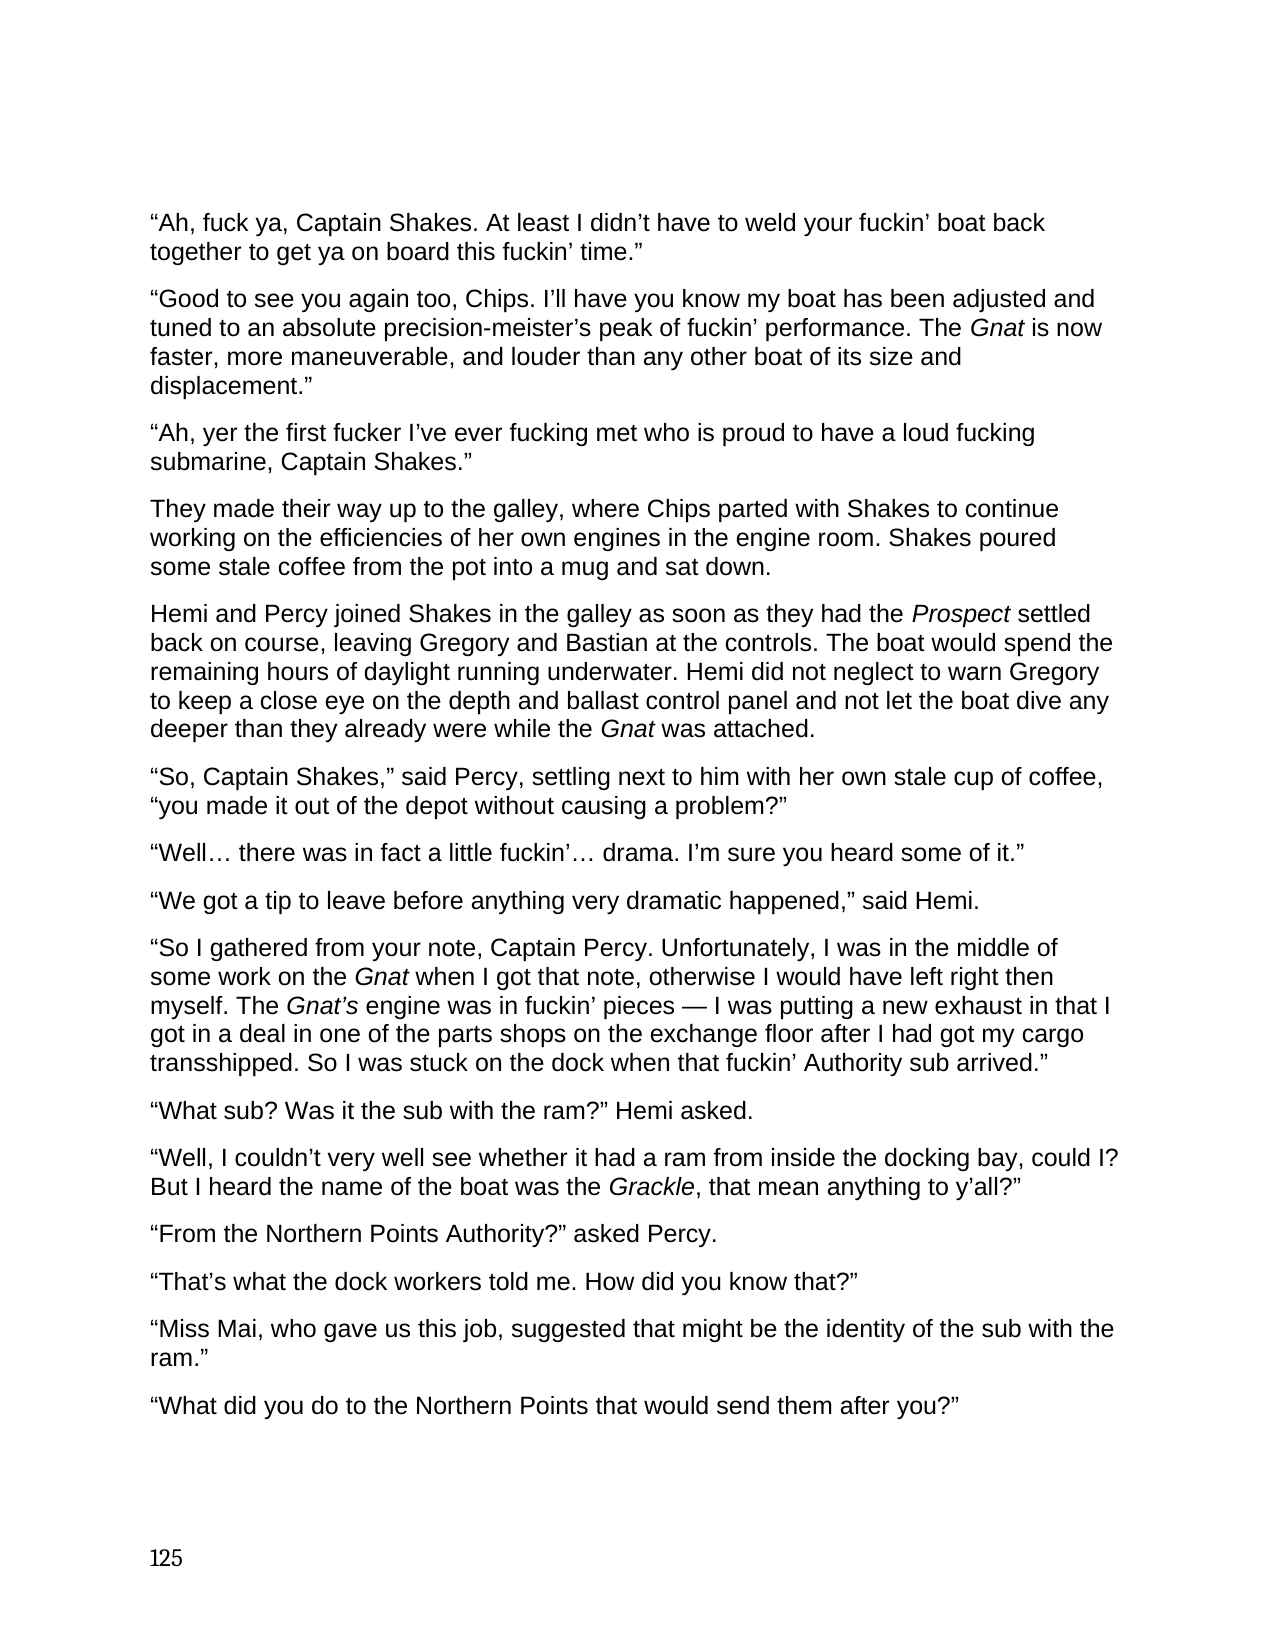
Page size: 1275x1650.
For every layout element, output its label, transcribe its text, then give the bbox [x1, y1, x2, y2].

text “So I gathered from your note, Captain Percy. Unfortunately, I was in the middle of some work on the Gnat when I got that note, otherwise I would have left right then myself. The Gnat’s engine was in fuckin’ pieces — I was putting a new exhaust in that I got in a deal in one of the parts shops on the exchange floor after I had got my cargo transshipped. So I was stuck on the dock when that fuckin’ Authority sub arrived.” [150, 933, 1125, 1077]
text “That’s what the dock workers told me. How did you know that?” [150, 1267, 1125, 1296]
text They made their way up to the galley, where Chips parted with Shakes to continue working on the efficiencies of her own engines in the engine room. Shakes poured some stale coffee from the pot into a mug and sat down. [150, 494, 1125, 581]
text “We got a tip to leave before anything very dramatic happened,” said Hemi. [150, 886, 1125, 914]
text “Good to see you again too, Chips. I’ll have you know my boat has been adjusted and tuned to an absolute precision-meister’s peak of fuckin’ performance. The Gnat is now faster, more maneuverable, and louder than any other boat of its size and displacement.” [150, 284, 1125, 399]
text “Well, I couldn’t very well see whether it had a ram from inside the docking bay, could I? But I heard the name of the boat was the Grackle, that mean anything to y’all?” [150, 1143, 1125, 1201]
text “Ah, yer the first fucker I’ve ever fucking met who is proud to have a loud fucking submarine, Captain Shakes.” [150, 418, 1125, 476]
text “Miss Mai, who gave us this job, suggested that might be the identity of the sub with the ram.” [150, 1314, 1125, 1372]
text “What did you do to the Northern Points that would send them after you?” [150, 1391, 1125, 1419]
text “What sub? Was it the sub with the ram?” Hemi asked. [150, 1096, 1125, 1124]
text Hemi and Percy joined Shakes in the galley as soon as they had the Prospect settled back on course, leaving Gregory and Bastian at the controls. The boat would spend the remaining hours of daylight running underwater. Hemi did not neglect to warn Gregory to keep a close eye on the depth and ballast control panel and not let the boat dive any deeper than they already were while the Gnat was attached. [150, 599, 1125, 743]
text “Well… there was in fact a little fuckin’… drama. I’m sure you heard some of it.” [150, 838, 1125, 867]
text “From the Northern Points Authority?” asked Percy. [150, 1219, 1125, 1248]
text “Ah, fuck ya, Captain Shakes. At least I didn’t have to weld your fuckin’ boat back together to get ya on board this fuckin’ time.” [150, 208, 1125, 266]
text “So, Captain Shakes,” said Percy, settling next to him with her own stale cup of coffee, “you made it out of the depot without causing a problem?” [150, 762, 1125, 819]
